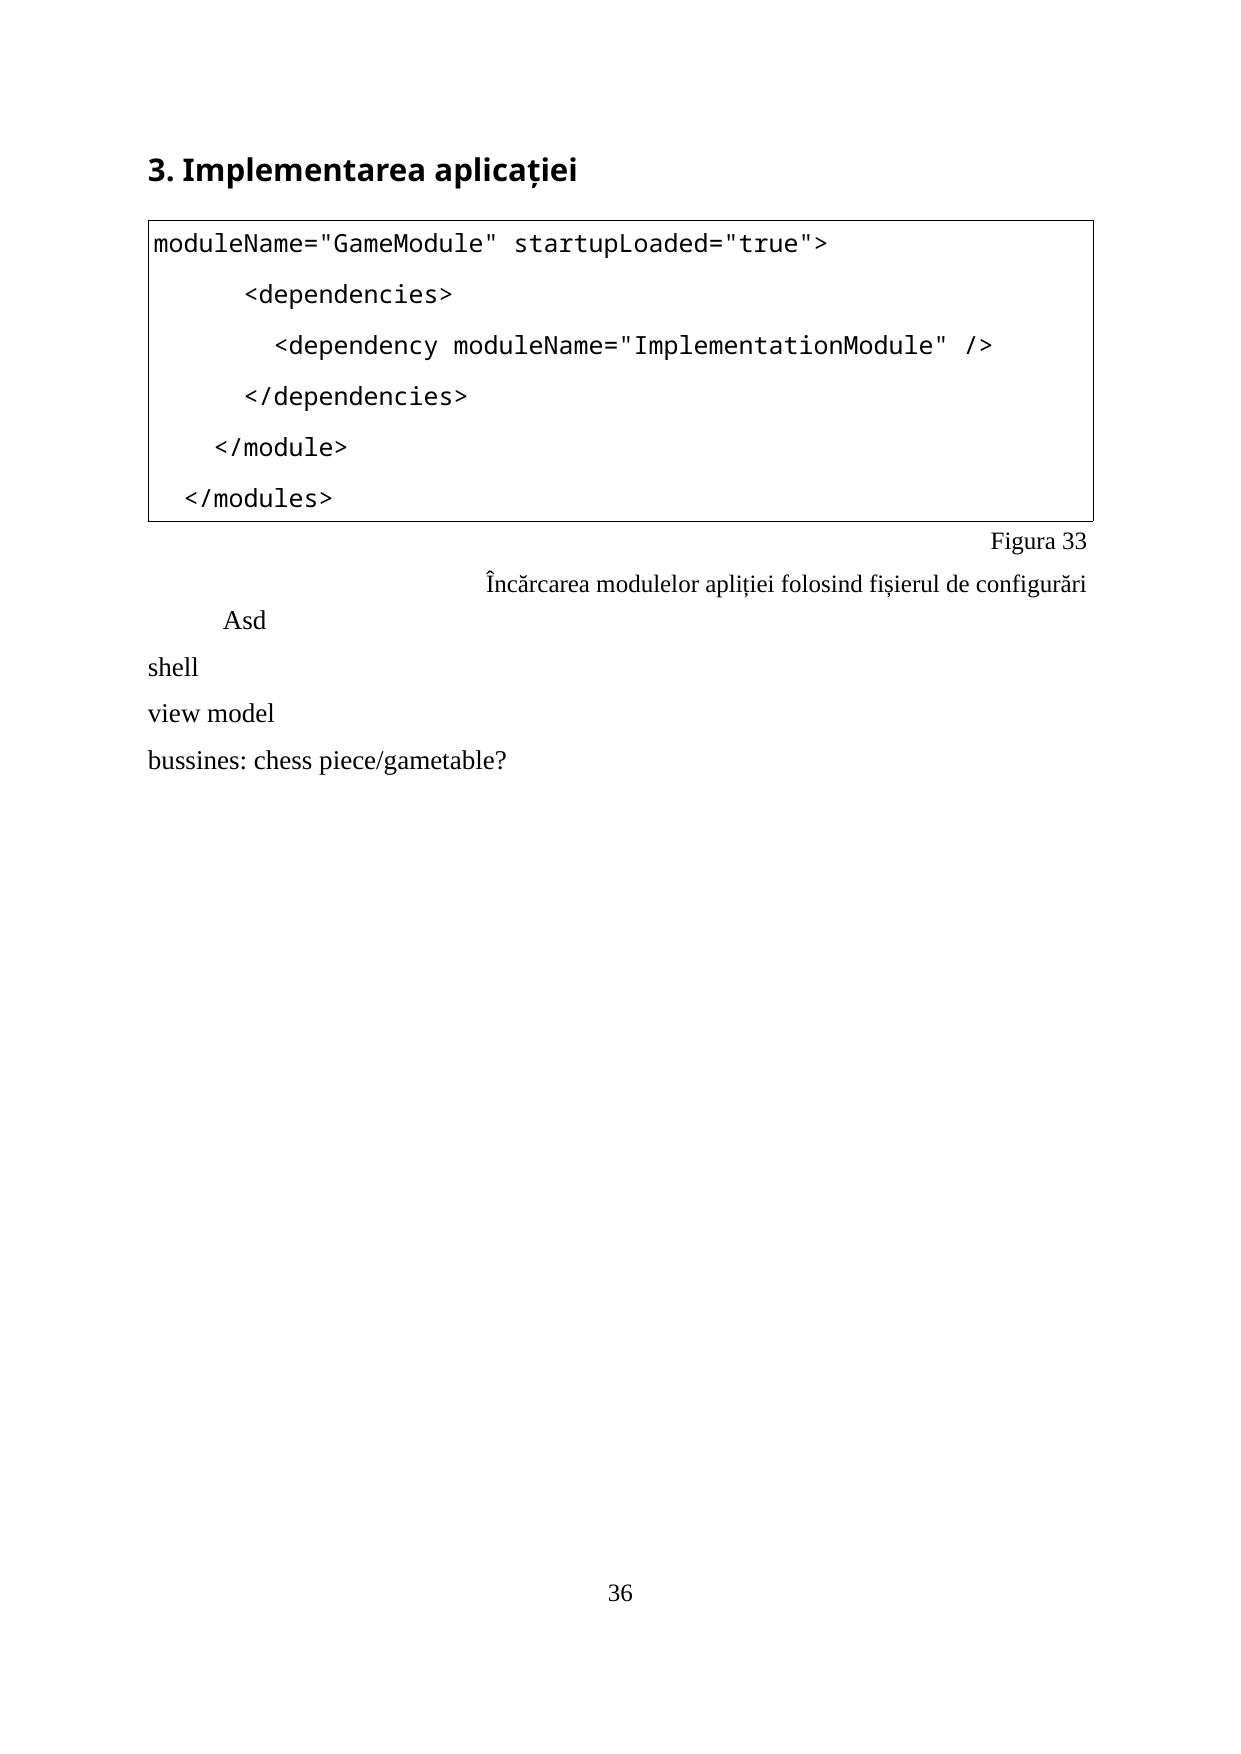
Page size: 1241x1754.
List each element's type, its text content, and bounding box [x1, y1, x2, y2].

text bussines: chess piece/gametable? [148, 744, 1093, 775]
table_header moduleName="GameModule" startupLoaded="true"> <dependencies> <dependency moduleName="ImplementationModule" /> </dependencies> </module> </modules> [149, 221, 1093, 521]
text shell [148, 651, 1093, 682]
text Asd [148, 604, 1093, 635]
text view model [148, 697, 1093, 728]
table_cell Figura 33 Încărcarea modulelor apliției folosind fișierul de configurări [148, 522, 1093, 604]
